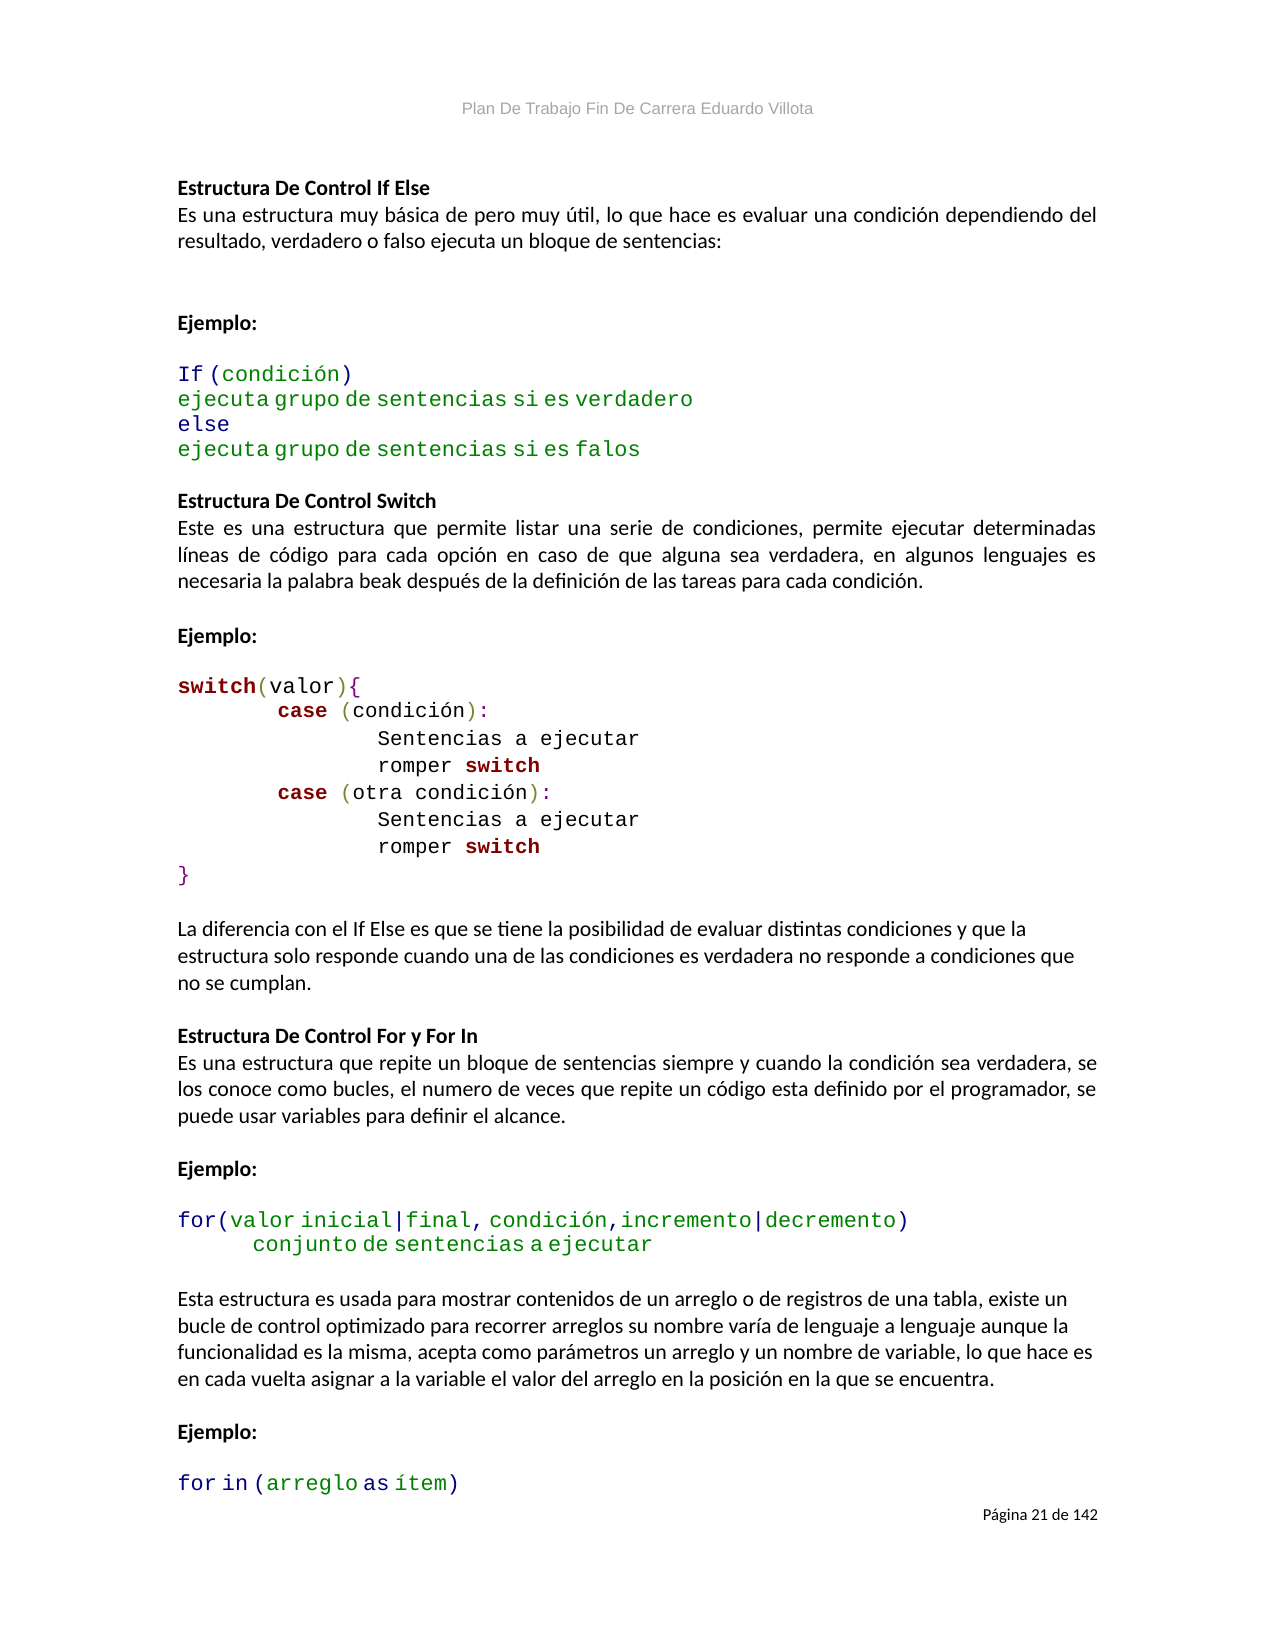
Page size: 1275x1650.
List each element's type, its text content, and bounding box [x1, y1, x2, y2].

text Este es una estructura que permite listar una serie de condiciones, permite ejecutar determinadas líneas de código para cada opción en caso de que alguna sea verdadera, en algunos lenguajes es necesaria la palabra beak después de la definición de las tareas para cada condición. [177, 514, 1098, 594]
text Estructura De Control For y For In [177, 1022, 1098, 1049]
text Ejemplo: [177, 1156, 1098, 1182]
text Ejemplo: [177, 1418, 1098, 1445]
text Es una estructura que repite un bloque de sentencias siempre y cuando la condición sea verdadera, se los conoce como bucles, el numero de veces que repite un código esta definido por el programador, se puede usar variables para definir el alcance. [177, 1049, 1098, 1129]
text Ejemplo: [177, 309, 1098, 336]
text } [177, 863, 1098, 887]
text ejecuta grupo de sentencias si es falos [177, 438, 1098, 463]
text Es una estructura muy básica de pero muy útil, lo que hace es evaluar una condición dependiendo del resultado, verdadero o falso ejecuta un bloque de sentencias: [177, 201, 1098, 254]
text La diferencia con el If Else es que se tiene la posibilidad de evaluar distintas condiciones y que la estructura solo responde cuando una de las condiciones es verdadera no responde a condiciones que no se cumplan. [177, 916, 1098, 996]
text for(valor inicial|final, condición,incremento|decremento) [177, 1209, 1098, 1234]
text case (otra condición): [177, 782, 1098, 806]
text for in (arreglo as ítem) [177, 1472, 1098, 1497]
text Estructura De Control Switch [177, 488, 1098, 514]
text Esta estructura es usada para mostrar contenidos de un arreglo o de registros de una tabla, existe un bucle de control optimizado para recorrer arreglos su nombre varía de lenguaje a lenguaje aunque la funcionalidad es la misma, acepta como parámetros un arreglo y un nombre de variable, lo que hace es en cada vuelta asignar a la variable el valor del arreglo en la posición en la que se encuentra. [177, 1285, 1098, 1392]
text romper switch [177, 755, 1098, 778]
text romper switch [177, 836, 1098, 860]
text Ejemplo: [177, 622, 1098, 649]
text Estructura De Control If Else [177, 174, 1098, 201]
text Sentencias a ejecutar [177, 809, 1098, 833]
text case (condición): [177, 700, 1098, 724]
text conjunto de sentencias a ejecutar [177, 1234, 1098, 1258]
text Sentencias a ejecutar [177, 728, 1098, 751]
text else [177, 413, 1098, 438]
text ejecuta grupo de sentencias si es verdadero [177, 388, 1098, 413]
text If (condición) [177, 364, 1098, 388]
text switch(valor){ [177, 676, 1098, 700]
